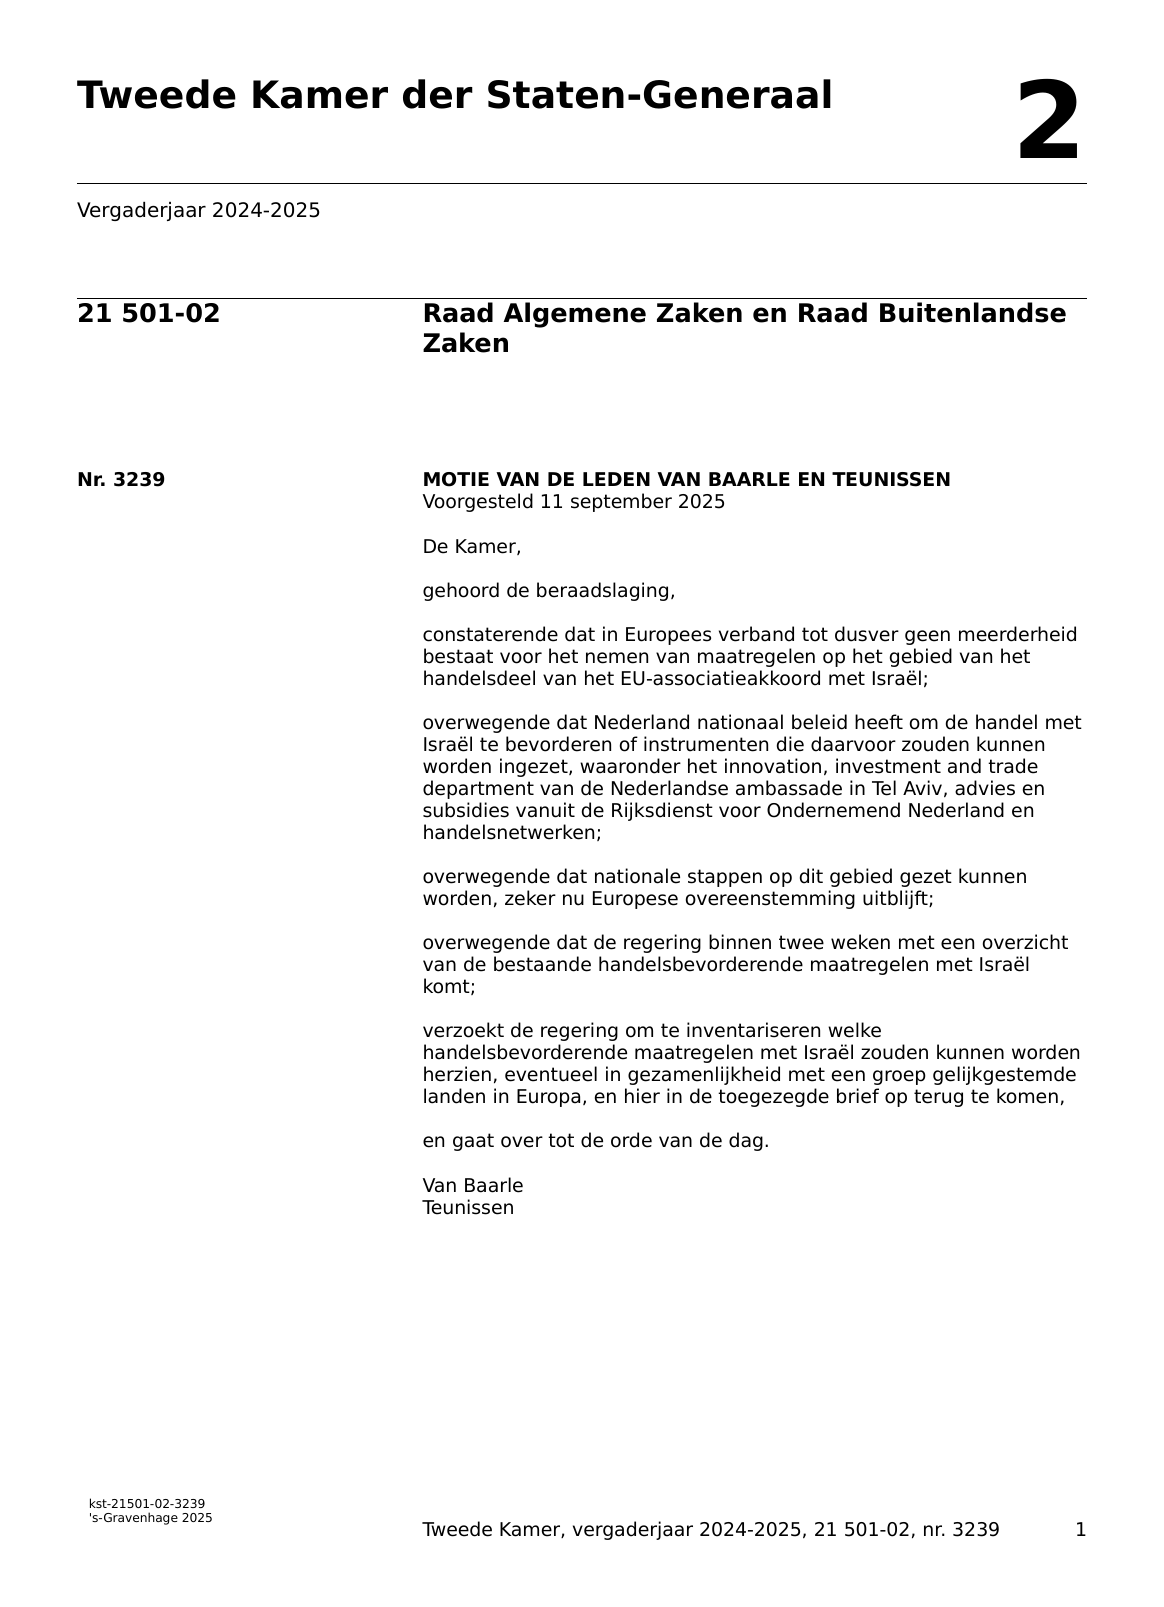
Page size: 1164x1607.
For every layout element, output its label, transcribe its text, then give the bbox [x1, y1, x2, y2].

text kst-21501-02-3239 [88, 1497, 323, 1511]
text Van Baarle [422, 1174, 1087, 1197]
text verzoekt de regering om te inventariseren welke handelsbevorderende maatregelen met Israël zouden kunnen worden herzien, eventueel in gezamenlijkheid met een groep gelijkgestemde landen in Europa, en hier in de toegezegde brief op terug te komen, [422, 1020, 1087, 1108]
text Voorgesteld 11 september 2025 [422, 491, 1087, 513]
table_header 2 [886, 59, 1087, 183]
text overwegende dat nationale stappen op dit gebied gezet kunnen worden, zeker nu Europese overeenstemming uitblijft; [422, 866, 1087, 910]
text en gaat over tot de orde van de dag. [422, 1130, 1087, 1152]
text overwegende dat Nederland nationaal beleid heeft om de handel met Israël te bevorderen of instrumenten die daarvoor zouden kunnen worden ingezet, waaronder het innovation, investment and trade department van de Nederlandse ambassade in Tel Aviv, advies en subsidies vanuit de Rijksdienst voor Ondernemend Nederland en handelsnetwerken; [422, 712, 1087, 844]
table_cell Vergaderjaar 2024-2025 [77, 184, 1087, 298]
text constaterende dat in Europees verband tot dusver geen meerderheid bestaat voor het nemen van maatregelen op het gebied van het handelsdeel van het EU-associatieakkoord met Israël; [422, 624, 1087, 690]
subtitle Nr. 3239 MOTIE VAN DE LEDEN VAN BAARLE EN TEUNISSEN [77, 469, 1087, 491]
table_header Tweede Kamer der Staten-Generaal [77, 59, 886, 183]
text overwegende dat de regering binnen twee weken met een overzicht van de bestaande handelsbevorderende maatregelen met Israël komt; [422, 932, 1087, 998]
text Teunissen [422, 1197, 1087, 1218]
text 's-Gravenhage 2025 [88, 1511, 323, 1525]
text gehoord de beraadslaging, [422, 580, 1087, 602]
text De Kamer, [422, 536, 1087, 557]
subtitle 21 501-02 Raad Algemene Zaken en Raad Buitenlandse Zaken [77, 299, 1087, 358]
